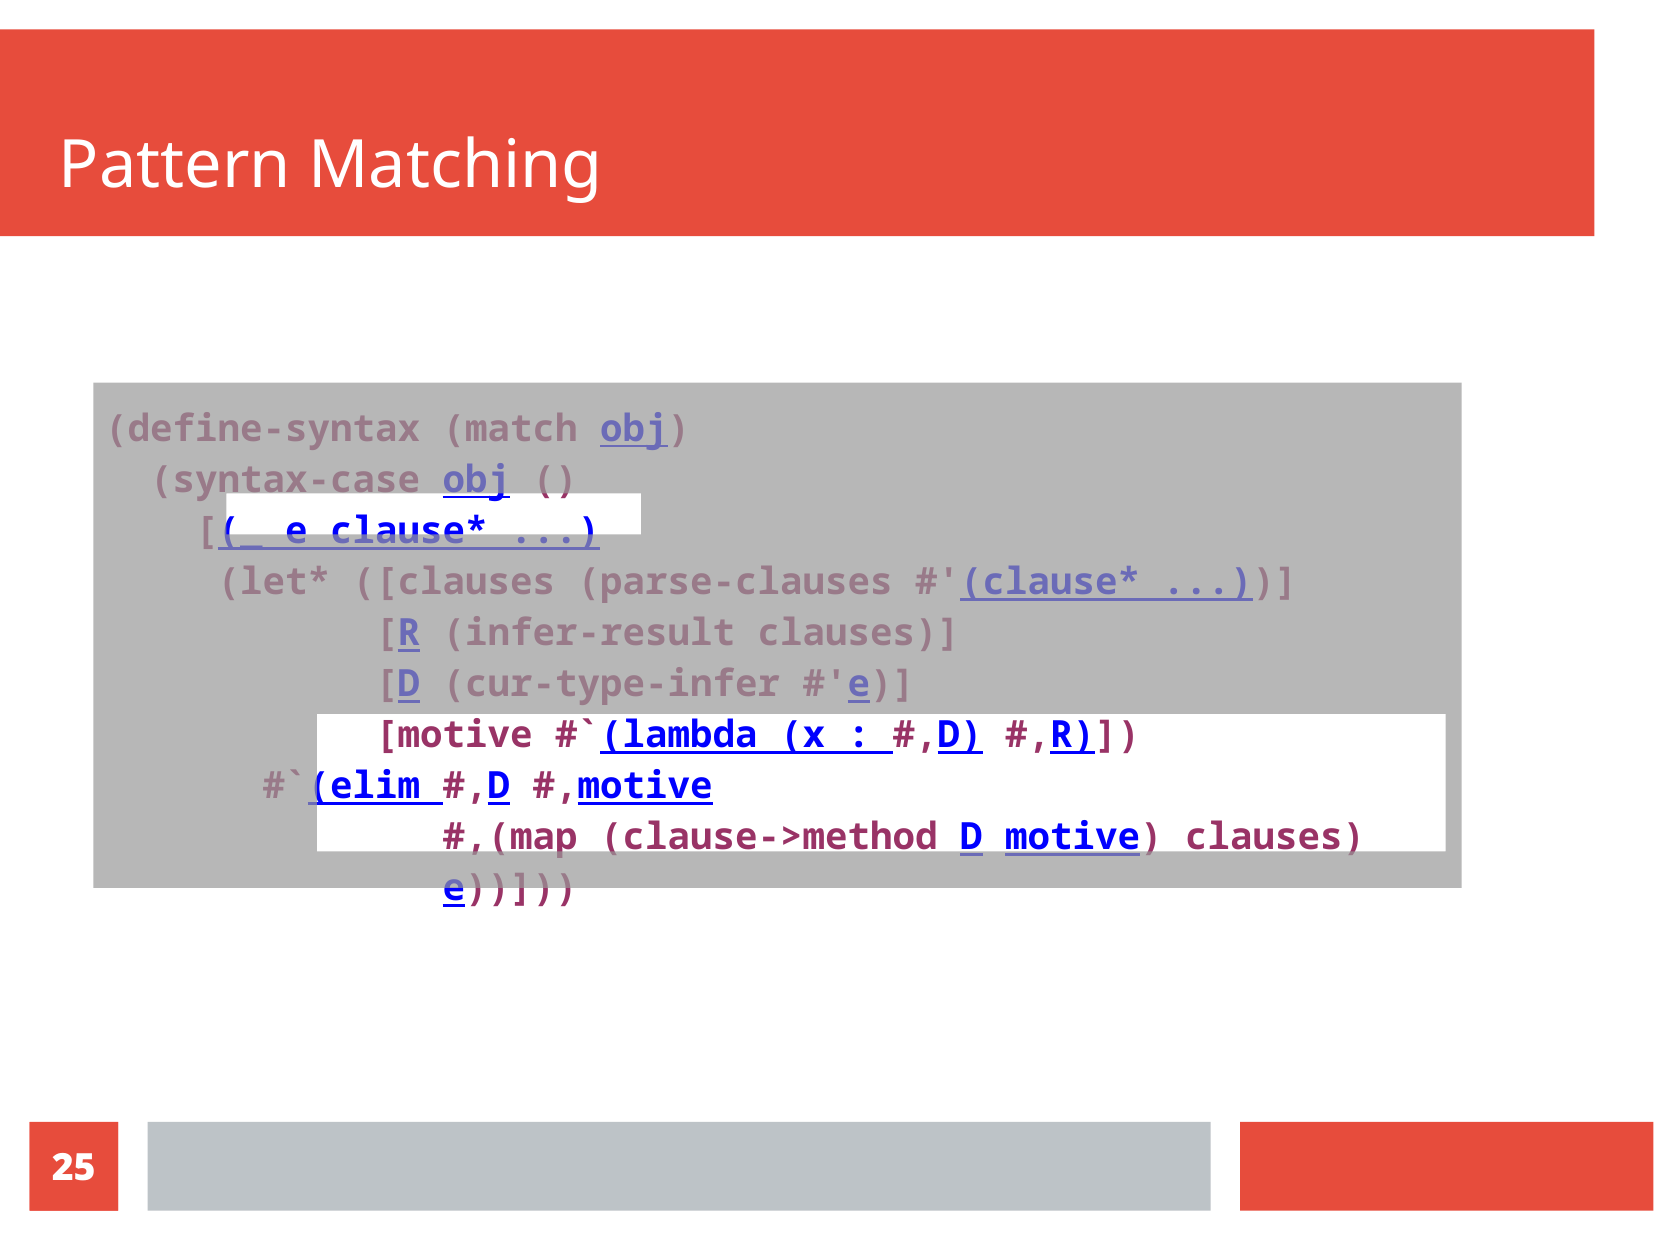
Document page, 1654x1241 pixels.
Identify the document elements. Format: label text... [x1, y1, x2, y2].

text_box (define-syntax (match obj) (syntax-case obj () [(_ e clause* ...) (let* ([clauses (parse-clauses #'(clause* ...))] [R (infer-result clauses)] [D (cur-type-infer #'e)] [motive #`(lambda (x : #,D) #,R)]) #`(elim #,D #,motive #,(map (clause->method D motive) clauses) e))])) [227, 494, 641, 534]
title Pattern Matching [59, 59, 1595, 207]
text_box [93, 382, 1462, 888]
text_box (define-syntax (match obj) (syntax-case obj () [(_ e clause* ...) (let* ([clauses (parse-clauses #'(clause* ...))] [R (infer-result clauses)] [D (cur-type-infer #'e)] [motive #`(lambda (x : #,D) #,R)]) #`(elim #,D #,motive #,(map (clause->method D motive) clauses) e))])) [317, 714, 1445, 851]
